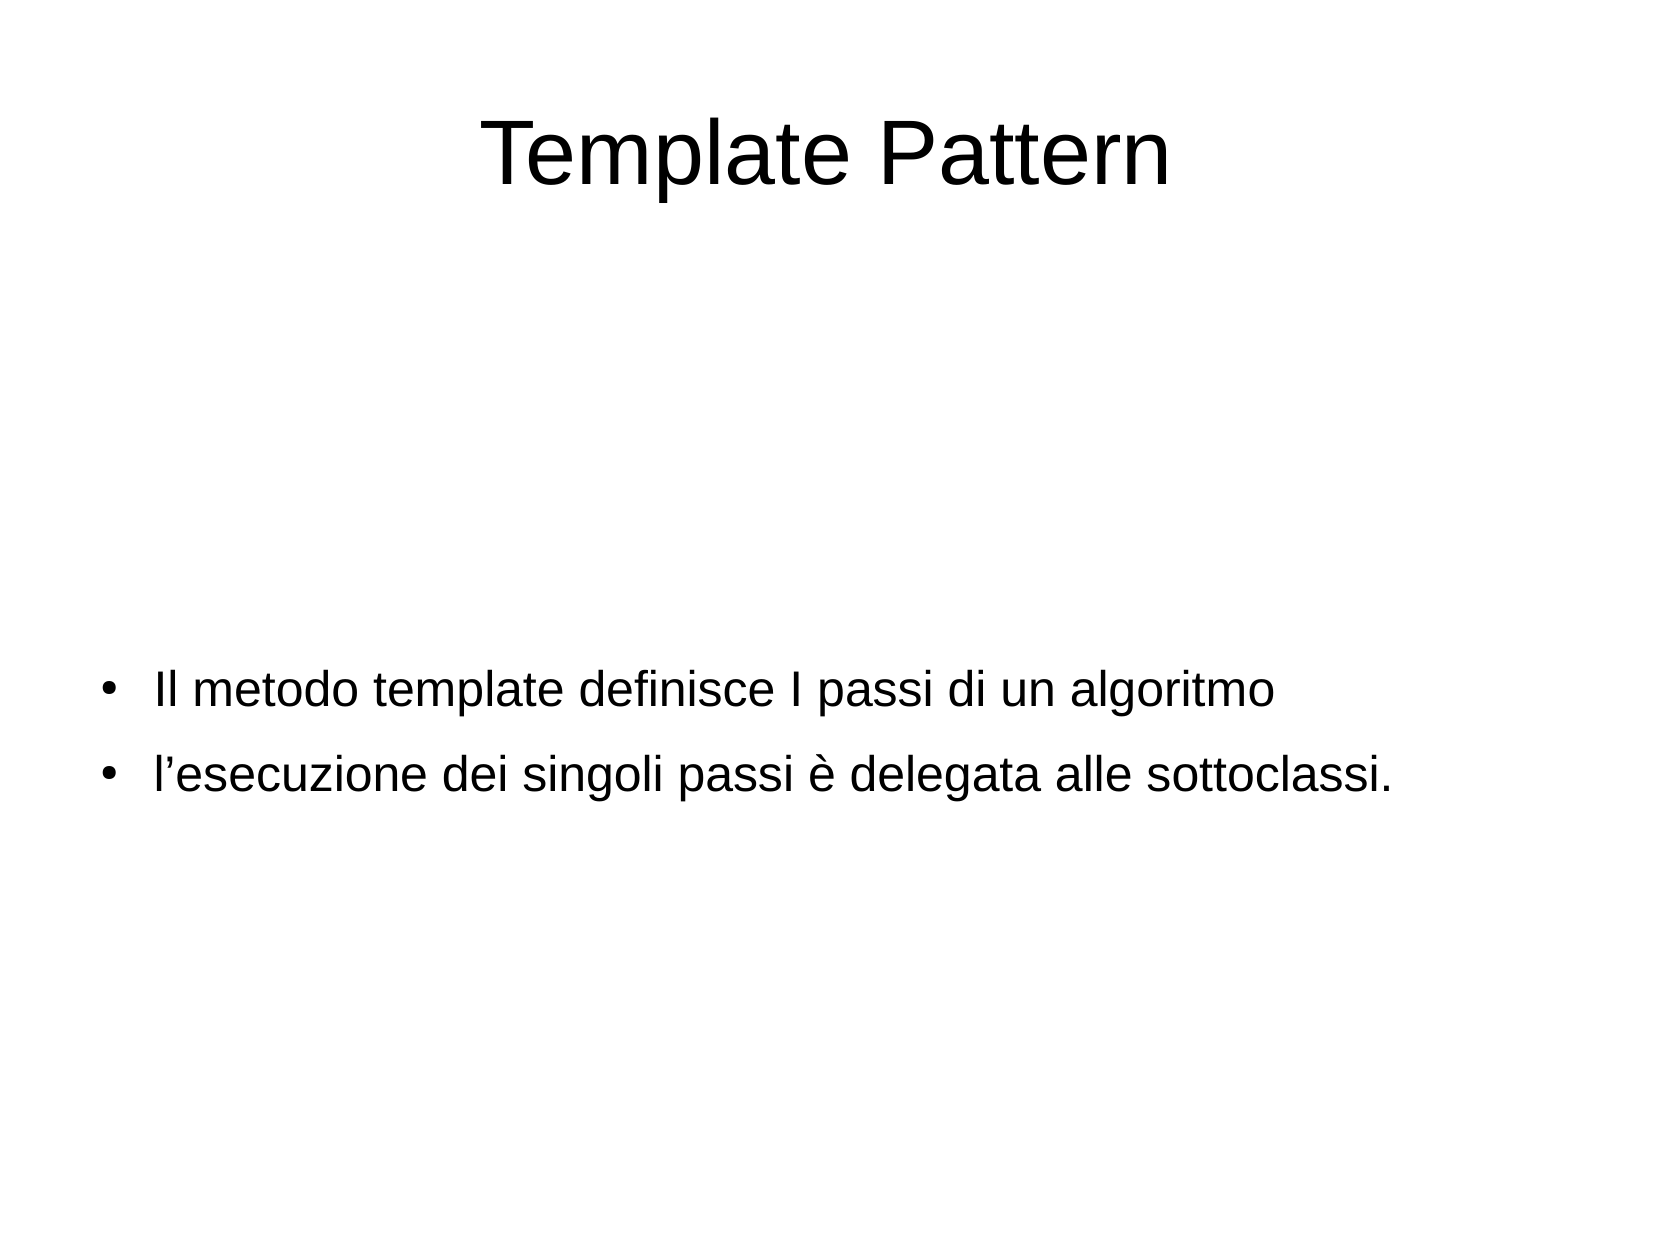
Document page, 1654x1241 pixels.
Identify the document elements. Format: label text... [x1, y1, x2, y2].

list Il metodo template definisce I passi di un algoritmo l’esecuzione dei singoli passi è delegata alle sottoclassi. [82, 661, 1571, 951]
title Template Pattern [82, 49, 1571, 257]
